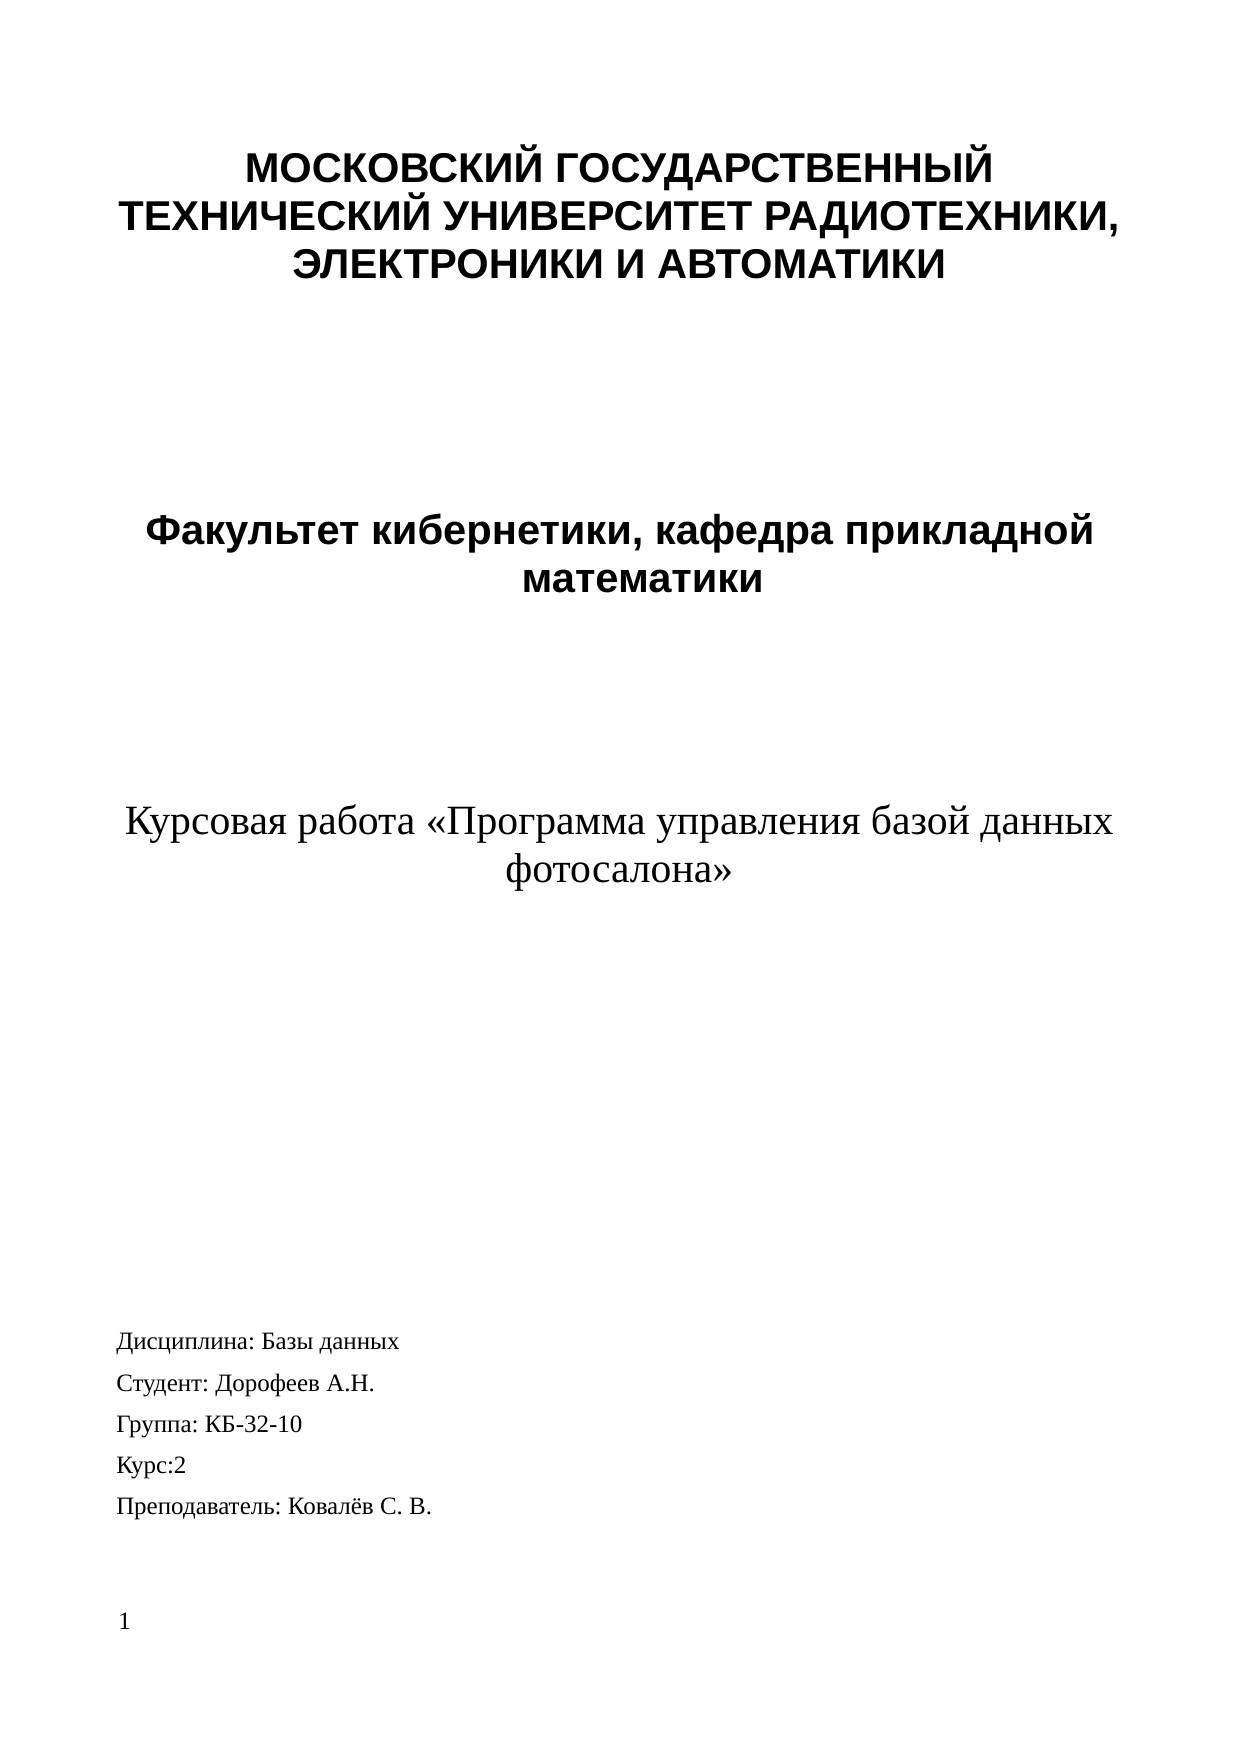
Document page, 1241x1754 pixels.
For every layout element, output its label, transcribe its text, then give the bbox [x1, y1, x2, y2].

text Курс:2 [116, 1450, 1122, 1479]
text Дисциплина: Базы данных [116, 1326, 1122, 1355]
text Преподаватель: Ковалёв С. В. [116, 1491, 1122, 1520]
text Группа: КБ-32-10 [116, 1409, 1122, 1438]
subtitle Факультет кибернетики, кафедра прикладной математики [118, 506, 1122, 601]
subtitle МОСКОВСКИЙ ГОСУДАРСТВЕННЫЙ ТЕХНИЧЕСКИЙ УНИВЕРСИТЕТ РАДИОТЕХНИКИ, ЭЛЕКТРОНИКИ И АВТОМАТИКИ [116, 143, 1122, 287]
text Курсовая работа «Программа управления базой данных фотосалона» [116, 795, 1122, 891]
text Студент: Дорофеев А.Н. [116, 1368, 1122, 1396]
